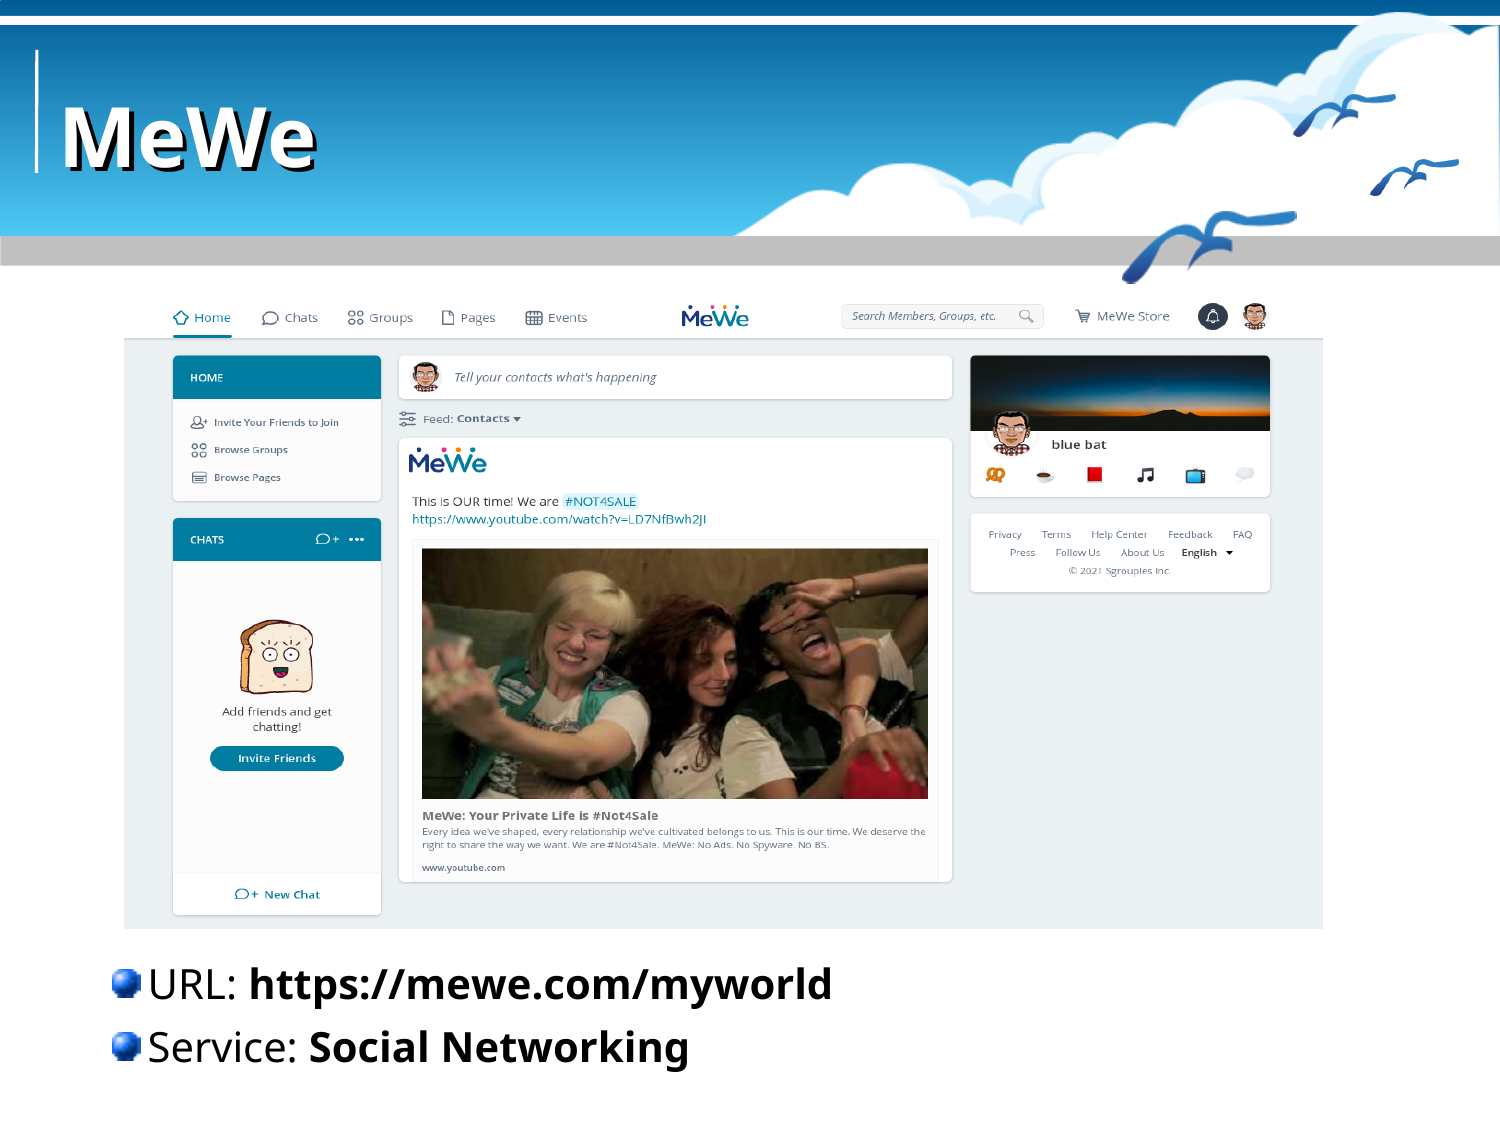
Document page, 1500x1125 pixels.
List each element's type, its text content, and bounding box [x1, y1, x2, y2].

picture [730, 12, 1500, 284]
title MeWe [59, 86, 1465, 186]
picture [112, 1053, 141, 1061]
picture [124, 295, 1323, 929]
text_box URL: https://mewe.com/myworld Service: Social Networking [97, 947, 1422, 1053]
